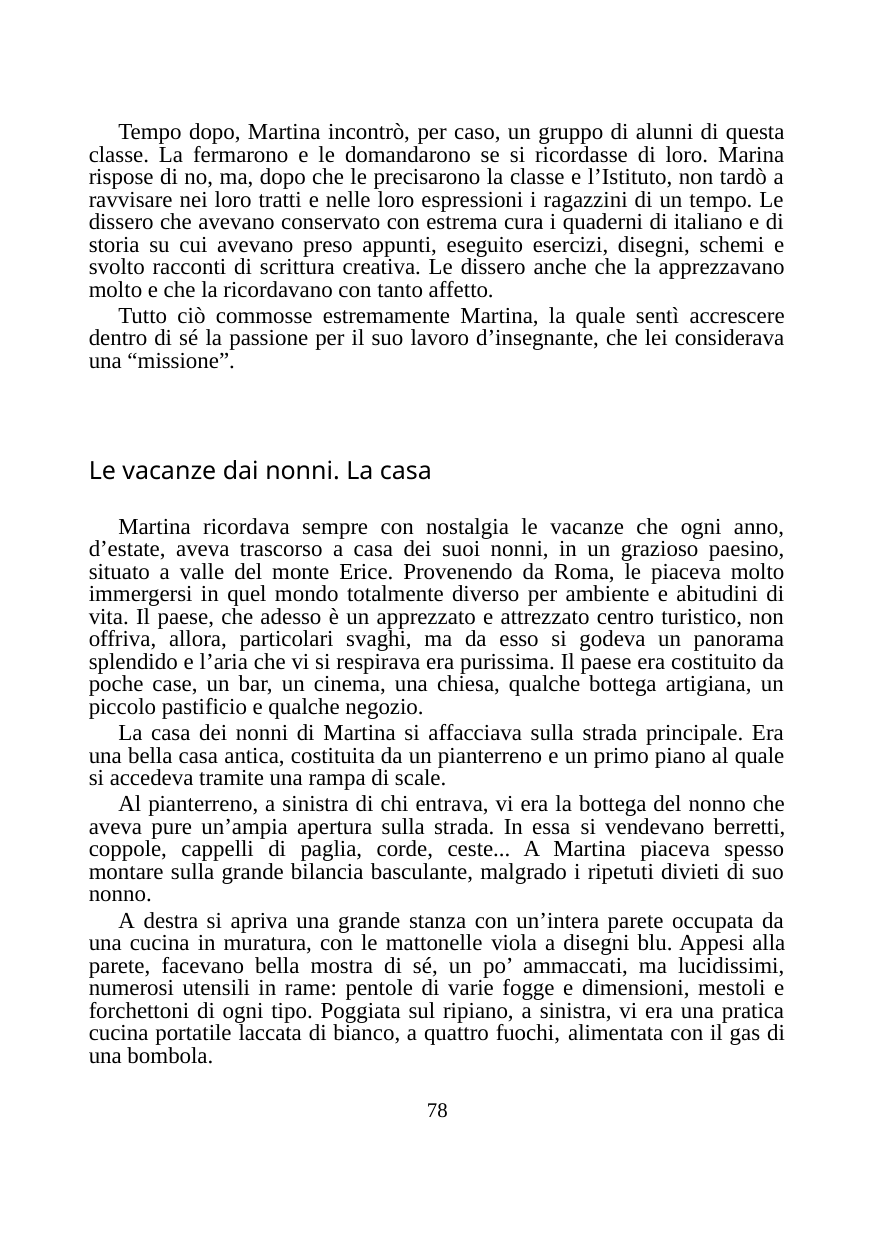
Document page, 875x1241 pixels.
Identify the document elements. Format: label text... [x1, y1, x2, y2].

text A destra si apriva una grande stanza con un’intera parete occupata da una cucina in muratura, con le mattonelle viola a disegni blu. Appesi alla parete, facevano bella mostra di sé, un po’ ammaccati, ma lucidissimi, numerosi utensili in rame: pentole di varie fogge e dimensioni, mestoli e forchettoni di ogni tipo. Poggiata sul ripiano, a sinistra, vi era una pratica cucina portatile laccata di bianco, a quattro fuochi, alimentata con il gas di una bombola. [88, 907, 786, 1068]
text Le vacanze dai nonni. La casa [88, 452, 786, 486]
text Tempo dopo, Martina incontrò, per caso, un gruppo di alunni di questa classe. La fermarono e le domandarono se si ricordasse di loro. Marina rispose di no, ma, dopo che le precisarono la classe e l’Istituto, non tardò a ravvisare nei loro tratti e nelle loro espressioni i ragazzini di un tempo. Le dissero che avevano conservato con estrema cura i quaderni di italiano e di storia su cui avevano preso appunti, eseguito esercizi, disegni, schemi e svolto racconti di scrittura creativa. Le dissero anche che la apprezzavano molto e che la ricordavano con tanto affetto. [88, 118, 786, 302]
text Tutto ciò commosse estremamente Martina, la quale sentì accrescere dentro di sé la passione per il suo lavoro d’insegnante, che lei considerava una “missione”. [88, 302, 786, 373]
text Martina ricordava sempre con nostalgia le vacanze che ogni anno, d’estate, aveva trascorso a casa dei suoi nonni, in un grazioso paesino, situato a valle del monte Erice. Provenendo da Roma, le piaceva molto immergersi in quel mondo totalmente diverso per ambiente e abitudini di vita. Il paese, che adesso è un apprezzato e attrezzato centro turistico, non offriva, allora, particolari svaghi, ma da esso si godeva un panorama splendido e l’aria che vi si respirava era purissima. Il paese era costituito da poche case, un bar, un cinema, una chiesa, qualche bottega artigiana, un piccolo pastificio e qualche negozio. [88, 513, 786, 719]
text La casa dei nonni di Martina si affacciava sulla strada principale. Era una bella casa antica, costituita da un pianterreno e un primo piano al quale si accedeva tramite una rampa di scale. [88, 719, 786, 791]
text Al pianterreno, a sinistra di chi entrava, vi era la bottega del nonno che aveva pure un’ampia apertura sulla strada. In essa si vendevano berretti, coppole, cappelli di paglia, corde, ceste... A Martina piaceva spesso montare sulla grande bilancia basculante, malgrado i ripetuti divieti di suo nonno. [88, 791, 786, 907]
